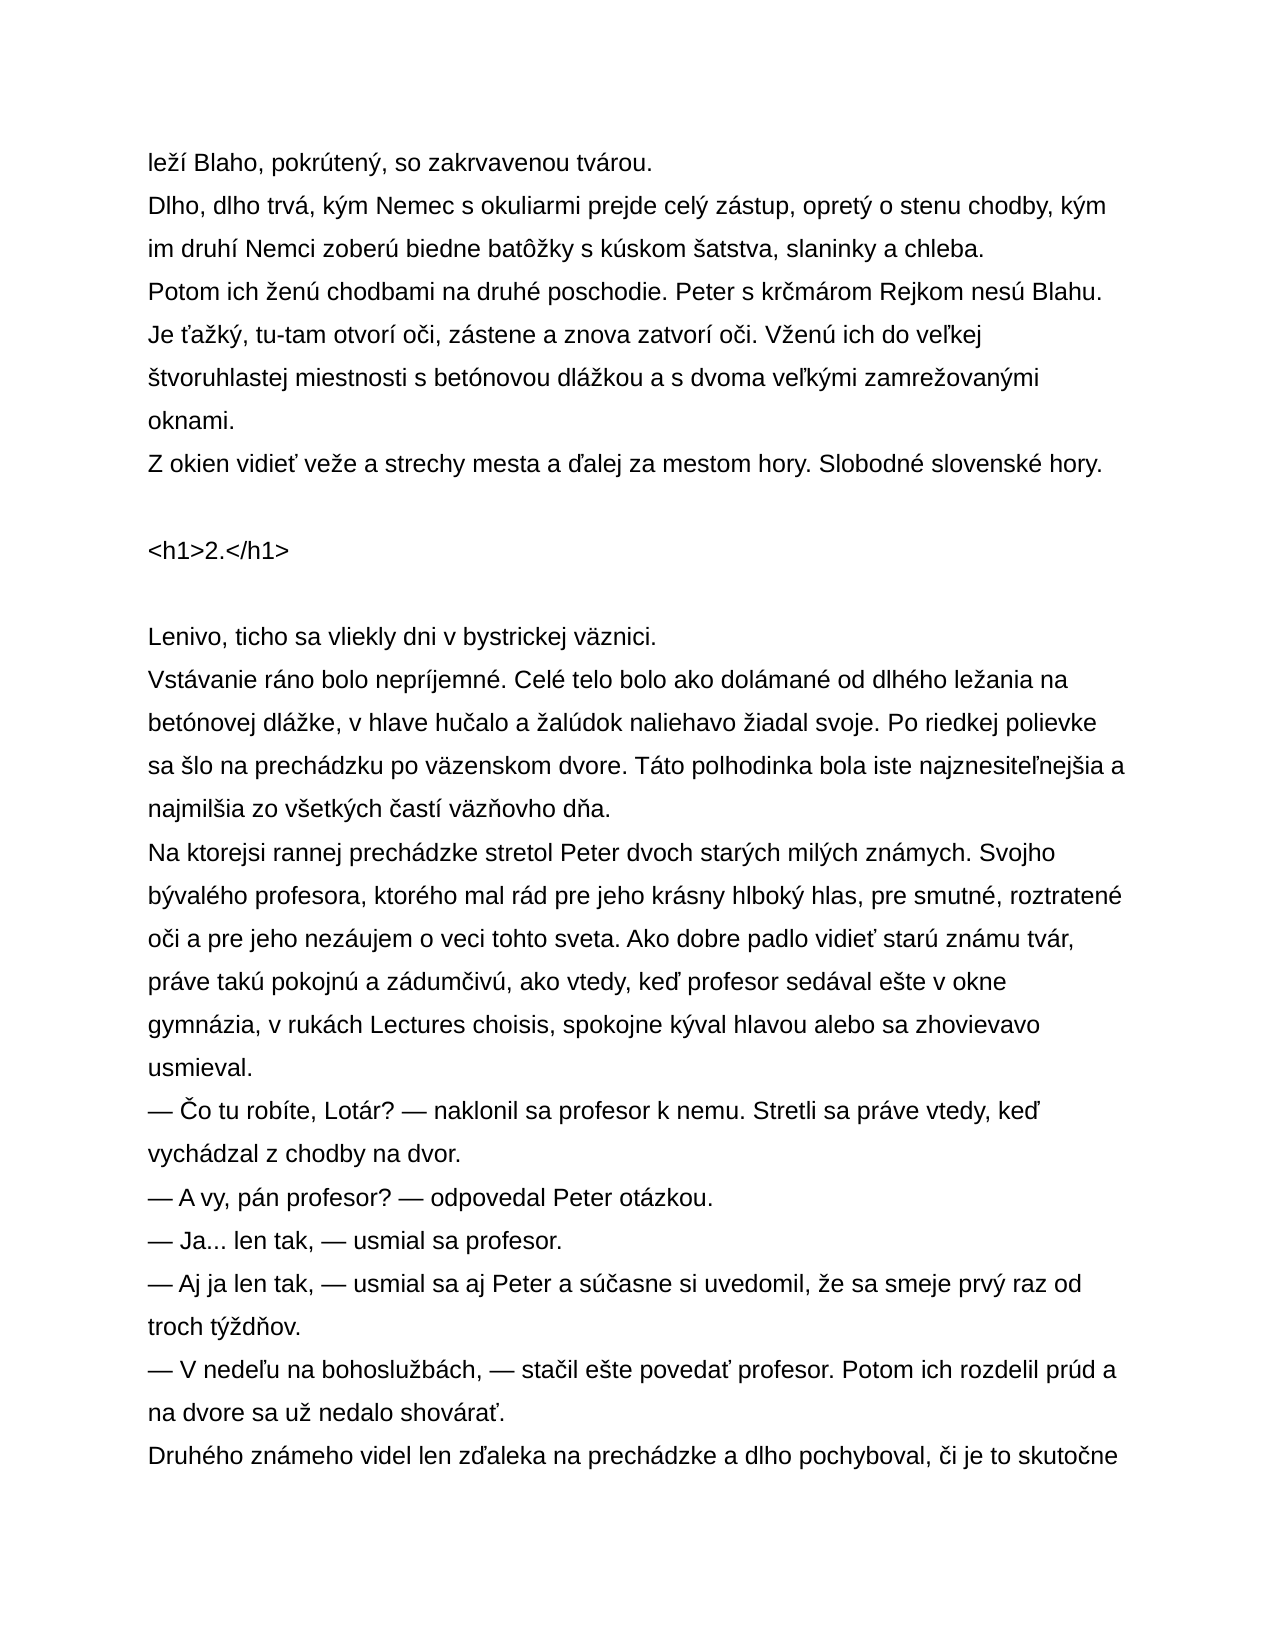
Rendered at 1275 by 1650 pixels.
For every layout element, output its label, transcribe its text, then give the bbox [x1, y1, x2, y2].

text — A vy, pán profesor? — odpovedal Peter otázkou. [148, 1183, 1127, 1211]
text — Ja... len tak, — usmial sa profesor. [148, 1226, 1127, 1254]
text — V nedeľu na bohoslužbách, — stačil ešte povedať profesor. Potom ich rozdelil prúd a na dvore sa už nedalo shovárať. [148, 1355, 1127, 1427]
text Vstávanie ráno bolo nepríjemné. Celé telo bolo ako dolámané od dlhého ležania na betónovej dlážke, v hlave hučalo a žalúdok naliehavo žiadal svoje. Po riedkej polievke sa šlo na prechádzku po väzenskom dvore. Táto polhodinka bola iste najznesiteľnejšia a najmilšia zo všetkých častí väzňovho dňa. [148, 665, 1127, 823]
text — Čo tu robíte, Lotár? — naklonil sa profesor k nemu. Stretli sa práve vtedy, keď vychádzal z chodby na dvor. [148, 1096, 1127, 1168]
text Z okien vidieť veže a strechy mesta a ďalej za mestom hory. Slobodné slovenské hory. [148, 449, 1127, 478]
text Lenivo, ticho sa vliekly dni v bystrickej väznici. [148, 622, 1127, 651]
text leží Blaho, pokrútený, so zakrvavenou tvárou. [148, 148, 1127, 176]
text Na ktorejsi rannej prechádzke stretol Peter dvoch starých milých známych. Svojho bývalého profesora, ktorého mal rád pre jeho krásny hlboký hlas, pre smutné, roztratené oči a pre jeho nezáujem o veci tohto sveta. Ako dobre padlo vidieť starú známu tvár, práve takú pokojnú a zádumčivú, ako vtedy, keď profesor sedával ešte v okne gymnázia, v rukách Lectures choisis, spokojne kýval hlavou alebo sa zhovievavo usmieval. [148, 838, 1127, 1082]
text Druhého známeho videl len zďaleka na prechádzke a dlho pochyboval, či je to skutočne [148, 1441, 1127, 1470]
text <h1>2.</h1> [148, 536, 1127, 564]
text Potom ich ženú chodbami na druhé poschodie. Peter s krčmárom Rejkom nesú Blahu. Je ťažký, tu-tam otvorí oči, zástene a znova zatvorí oči. Vženú ich do veľkej štvoruhlastej miestnosti s betónovou dlážkou a s dvoma veľkými zamrežovanými oknami. [148, 277, 1127, 435]
text Dlho, dlho trvá, kým Nemec s okuliarmi prejde celý zástup, opretý o stenu chodby, kým im druhí Nemci zoberú biedne batôžky s kúskom šatstva, slaninky a chleba. [148, 191, 1127, 263]
text — Aj ja len tak, — usmial sa aj Peter a súčasne si uvedomil, že sa smeje prvý raz od troch týždňov. [148, 1269, 1127, 1341]
